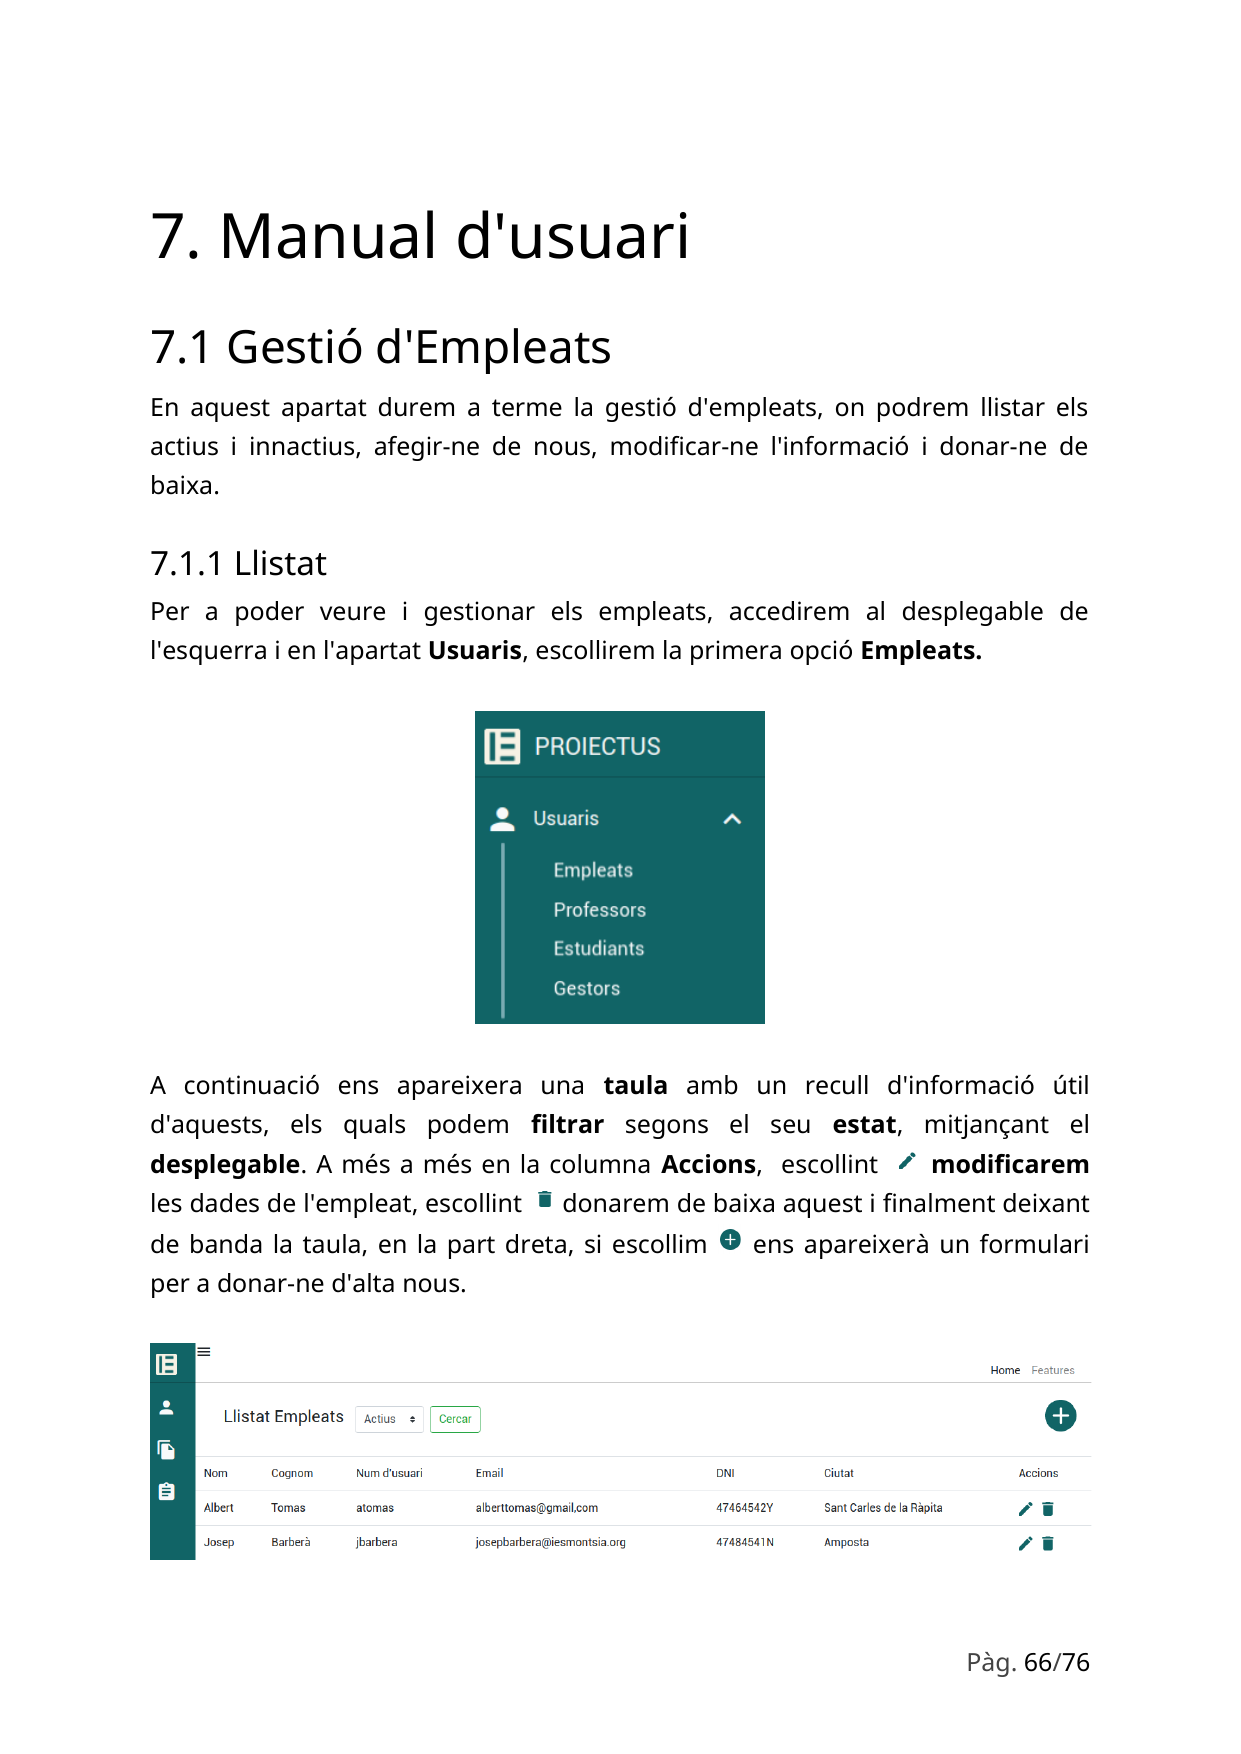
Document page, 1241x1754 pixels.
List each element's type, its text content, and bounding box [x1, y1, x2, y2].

picture [475, 711, 765, 1024]
subtitle 7.1.1 Llistat [150, 540, 1090, 585]
subtitle 7. Manual d'usuari [150, 192, 1090, 277]
text En aquest apartat durem a terme la gestió d'empleats, on podrem llistar els actius i innactius, afegir-ne de nous, modificar-ne l'informació i donar-ne de baixa. [150, 389, 1090, 502]
text A continuació ens apareixera una taula amb un recull d'informació útil d'aquests, els quals podem filtrar segons el seu estat, mitjançant el desplegable. A més a més en la columna Accions, escollint modificarem les dades de l'empleat, escollint donarem de baixa aquest i finalment deixant de banda la taula, en la part dreta, si escollim ens apareixerà un formulari per a donar-ne d'alta nous. [150, 1068, 1090, 1299]
picture [918, 1146, 922, 1173]
subtitle 7.1 Gestió d'Empleats [150, 314, 1090, 377]
picture [150, 1343, 1092, 1560]
text Per a poder veure i gestionar els empleats, accedirem al desplegable de l'esquerra i en l'apartat Usuaris, escollirem la primera opció Empleats. [150, 594, 1090, 667]
